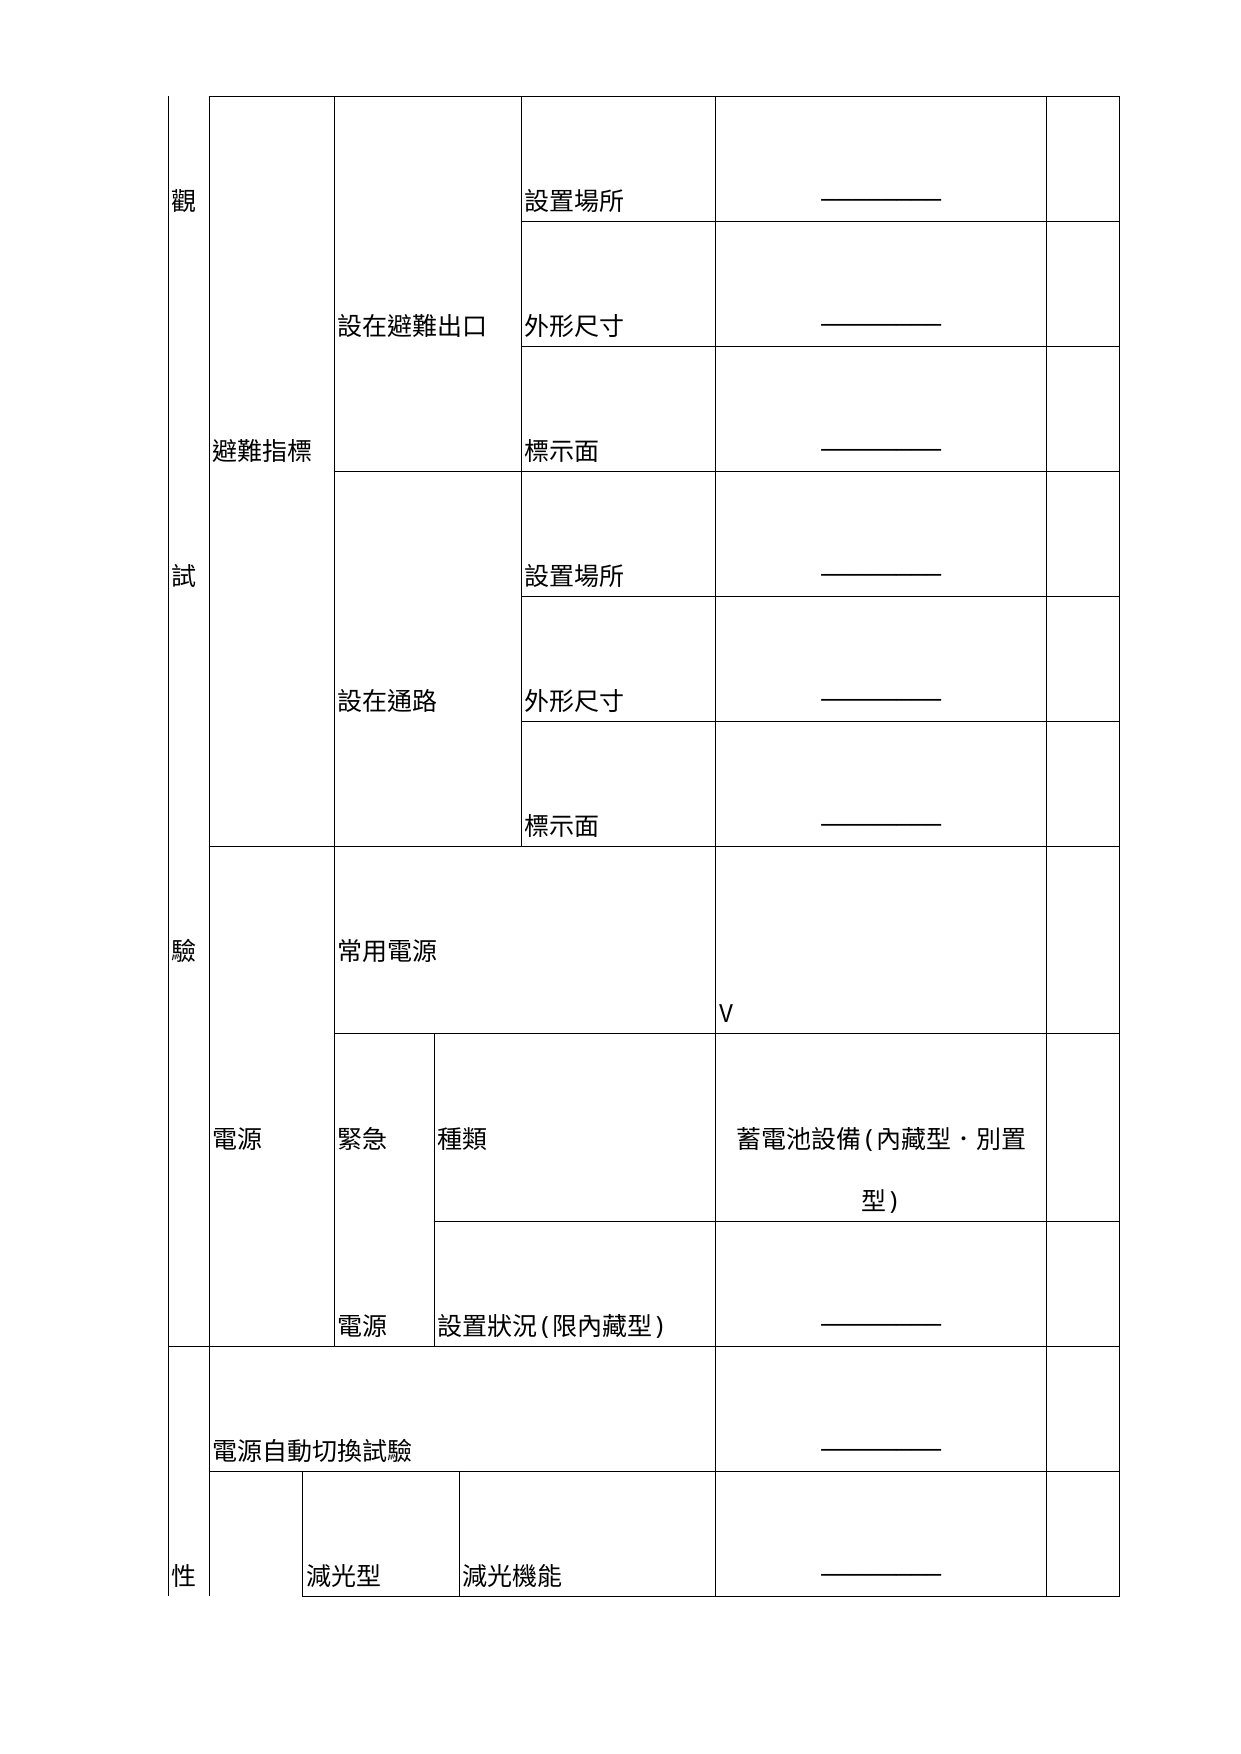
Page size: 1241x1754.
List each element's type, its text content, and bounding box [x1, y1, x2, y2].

table_cell [1047, 597, 1119, 721]
table_cell [210, 847, 334, 1033]
table_cell [1047, 97, 1119, 221]
table_cell 設置場所 [522, 472, 715, 596]
table_cell [1047, 1347, 1119, 1471]
table_cell 外形尺寸 [522, 597, 715, 721]
table_cell [335, 97, 521, 221]
table_cell [210, 1221, 334, 1346]
table_cell [210, 471, 334, 596]
table_cell [210, 221, 334, 346]
table_cell [210, 1472, 302, 1596]
table_cell ──────── [716, 1347, 1046, 1471]
table_cell [169, 1221, 209, 1346]
table_cell ──────── [716, 97, 1046, 221]
table_cell 種類 [435, 1034, 715, 1221]
table_cell [1047, 347, 1119, 471]
table_cell 性 [169, 1471, 209, 1596]
table_cell 設置狀況(限內藏型) [435, 1222, 715, 1346]
table_cell [335, 346, 521, 471]
table_cell [335, 721, 521, 846]
table_cell 外形尺寸 [522, 222, 715, 346]
table_cell [1047, 1034, 1119, 1221]
table_cell ──────── [716, 722, 1046, 846]
table_cell 標示面 [522, 722, 715, 846]
table_cell [210, 596, 334, 721]
table_cell 觀 [169, 96, 209, 221]
table_cell 電源 [335, 1221, 434, 1346]
table_cell 減光機能 [460, 1472, 715, 1596]
table_cell [1047, 847, 1119, 1033]
table_cell ──────── [716, 347, 1046, 471]
table_cell [1047, 222, 1119, 346]
table_cell [169, 221, 209, 346]
table_cell [1047, 722, 1119, 846]
table_cell [210, 721, 334, 846]
table_cell 試 [169, 471, 209, 596]
table_cell [1047, 1222, 1119, 1346]
table_cell 標示面 [522, 347, 715, 471]
table_cell 驗 [169, 846, 209, 1033]
table_cell ──────── [716, 472, 1046, 596]
table_cell 蓄電池設備(內藏型．別置型) [716, 1034, 1046, 1221]
table_cell [169, 596, 209, 721]
table_cell [169, 1347, 209, 1471]
table_cell 減光型 [303, 1472, 459, 1596]
table_cell 設在避難出口 [335, 221, 521, 346]
table_cell 設置場所 [522, 97, 715, 221]
table_cell 電源自動切換試驗 [210, 1347, 715, 1471]
table_cell ──────── [716, 1472, 1046, 1596]
table_cell V [716, 847, 1046, 1033]
table_cell ──────── [716, 1222, 1046, 1346]
table_cell 電源 [210, 1033, 334, 1221]
table_cell [210, 97, 334, 221]
table_cell 緊急 [335, 1034, 434, 1221]
table_cell [335, 472, 521, 596]
table_cell [169, 1033, 209, 1221]
table_cell 避難指標 [210, 346, 334, 471]
table_cell 常用電源 [335, 847, 715, 1033]
table_cell ──────── [716, 597, 1046, 721]
table_cell ──────── [716, 222, 1046, 346]
table_cell [169, 721, 209, 846]
table_cell [169, 346, 209, 471]
table_cell [1047, 472, 1119, 596]
table_cell 設在通路 [335, 596, 521, 721]
table_cell [1047, 1472, 1119, 1596]
